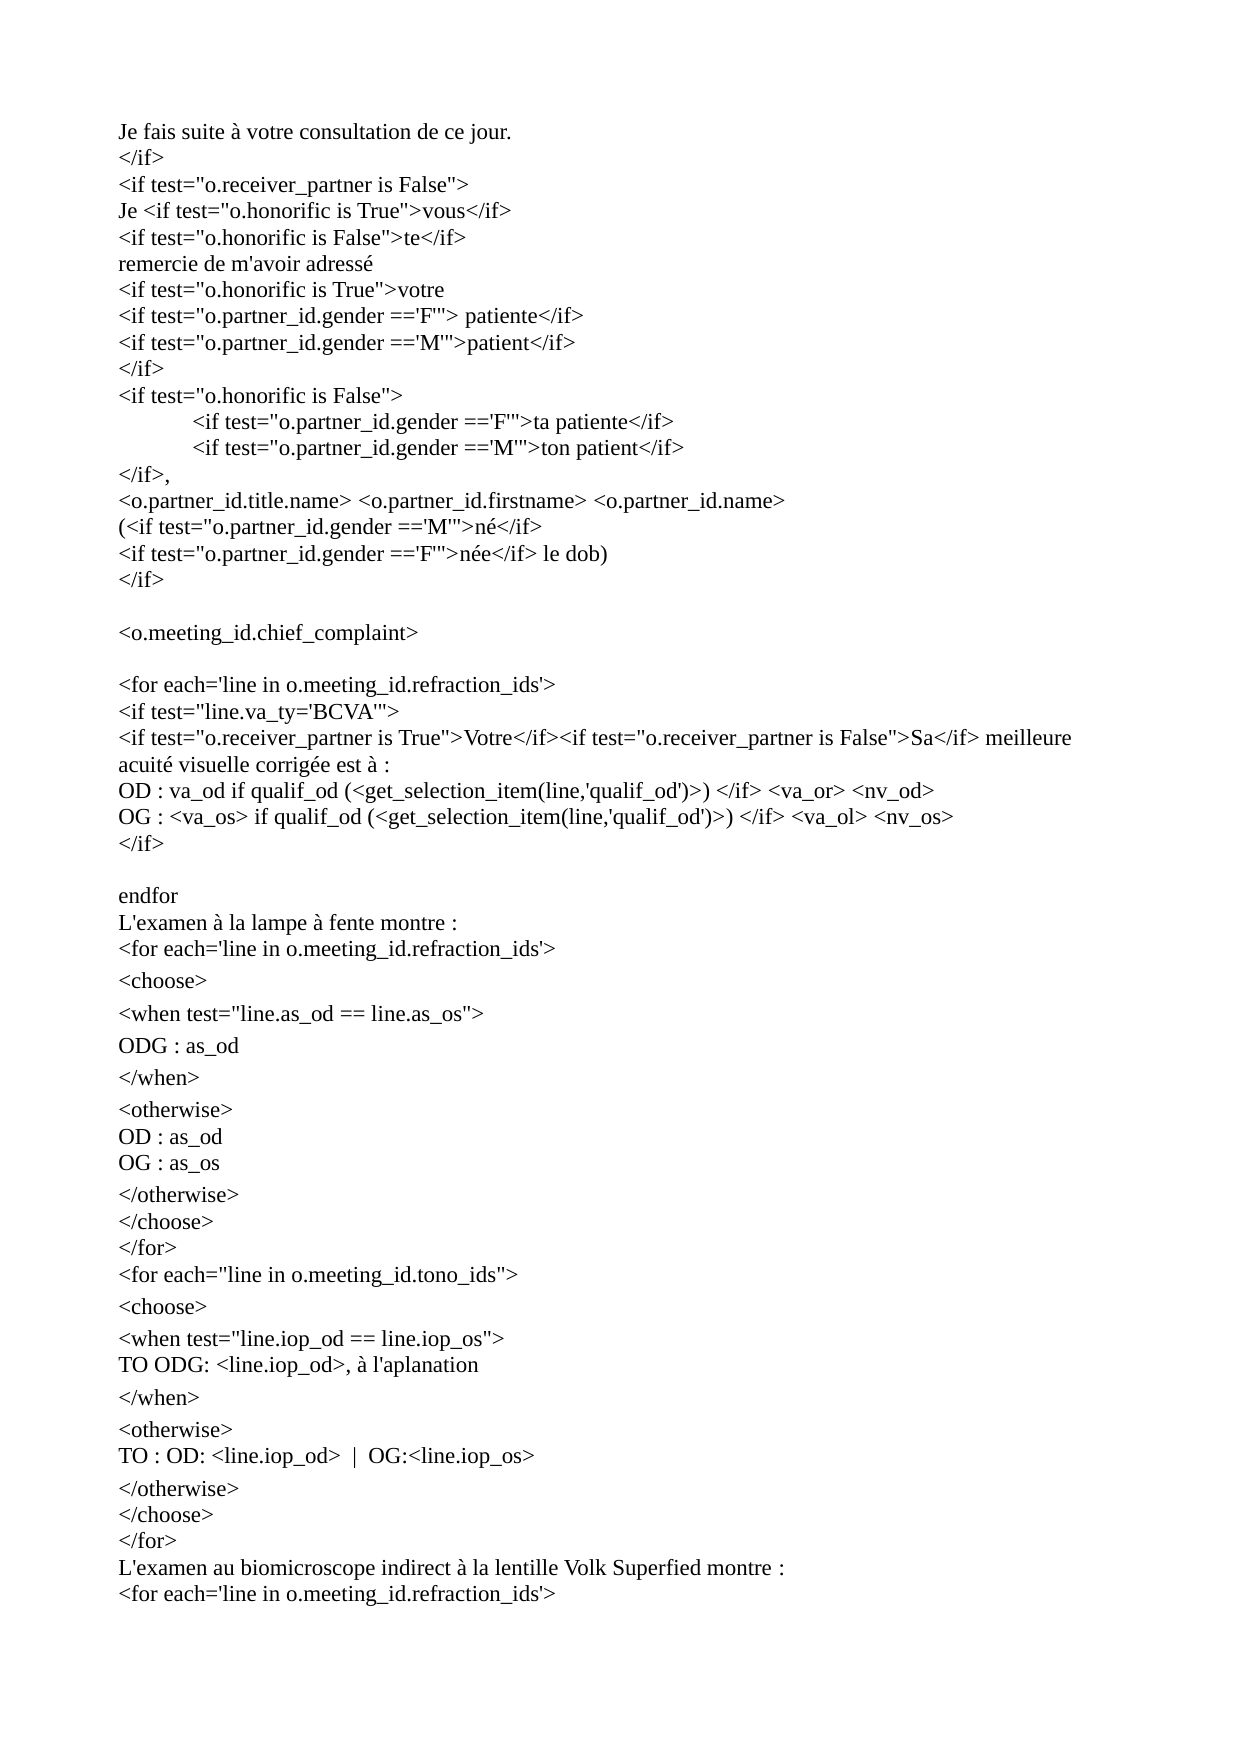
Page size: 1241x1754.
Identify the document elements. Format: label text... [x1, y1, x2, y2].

text <otherwise> [118, 1097, 1122, 1123]
text <if test="o.partner_id.gender =='F'">ta patiente</if> [118, 408, 1122, 434]
text TO ODG: <line.iop_od>, à l'aplanation [118, 1352, 1122, 1378]
text </choose> [118, 1501, 1122, 1527]
text </if> [118, 830, 1122, 856]
text Je <if test="o.honorific is True">vous</if> [118, 197, 1122, 223]
text OD : va_od if qualif_od (<get_selection_item(line,'qualif_od')>) </if> <va_or> <nv_od> [118, 777, 1122, 803]
text <if test="o.receiver_partner is False"> [118, 171, 1122, 197]
text </for> [118, 1234, 1122, 1261]
text <if test="o.honorific is False">te</if> [118, 223, 1122, 250]
text </if> [118, 566, 1122, 592]
text </otherwise> [118, 1182, 1122, 1208]
text OG : as_os [118, 1149, 1122, 1176]
text OG : <va_os> if qualif_od (<get_selection_item(line,'qualif_od')>) </if> <va_ol> <nv_os> [118, 803, 1122, 830]
text </if>, [118, 461, 1122, 487]
text </choose> [118, 1208, 1122, 1234]
text </if> [118, 144, 1122, 171]
text L'examen à la lampe à fente montre : [118, 909, 1122, 935]
text <for each='line in o.meeting_id.refraction_ids'> [118, 1580, 1122, 1607]
text endfor [118, 882, 1122, 909]
text <if test="o.partner_id.gender =='F'"> patiente</if> [118, 303, 1122, 329]
text <if test="line.va_ty='BCVA'"> [118, 698, 1122, 724]
text <if test="o.honorific is True">votre [118, 276, 1122, 303]
text <if test="o.partner_id.gender =='M'">patient</if> [118, 329, 1122, 355]
text </when> [118, 1064, 1122, 1091]
text <if test="o.partner_id.gender =='M'">ton patient</if> [118, 434, 1122, 461]
text <for each='line in o.meeting_id.refraction_ids'> [118, 935, 1122, 961]
text </for> [118, 1527, 1122, 1554]
text Je fais suite à votre consultation de ce jour. [118, 118, 1122, 144]
text TO : OD: <line.iop_od> | OG:<line.iop_os> [118, 1442, 1122, 1469]
text <choose> [118, 1293, 1122, 1319]
text L'examen au biomicroscope indirect à la lentille Volk Superfied montre : [118, 1554, 1122, 1580]
text </if> [118, 355, 1122, 382]
text <for each='line in o.meeting_id.refraction_ids'> [118, 672, 1122, 698]
text <otherwise> [118, 1416, 1122, 1442]
text (<if test="o.partner_id.gender =='M'">né</if> <if test="o.partner_id.gender =='F'">née</if> le dob) [118, 513, 1122, 566]
text <if test="o.honorific is False"> [118, 382, 1122, 408]
text <choose> [118, 967, 1122, 994]
text <when test="line.iop_od == line.iop_os"> [118, 1325, 1122, 1352]
text <if test="o.receiver_partner is True">Votre</if><if test="o.receiver_partner is False">Sa</if> meilleure acuité visuelle corrigée est à : [118, 724, 1122, 777]
text </when> [118, 1384, 1122, 1410]
text <when test="line.as_od == line.as_os"> [118, 1000, 1122, 1026]
text OD : as_od [118, 1123, 1122, 1149]
text remercie de m'avoir adressé [118, 250, 1122, 276]
text <o.meeting_id.chief_complaint> [118, 619, 1122, 645]
text ODG : as_od [118, 1032, 1122, 1058]
text <o.partner_id.title.name> <o.partner_id.firstname> <o.partner_id.name> [118, 487, 1122, 513]
text </otherwise> [118, 1475, 1122, 1501]
text <for each="line in o.meeting_id.tono_ids"> [118, 1261, 1122, 1287]
